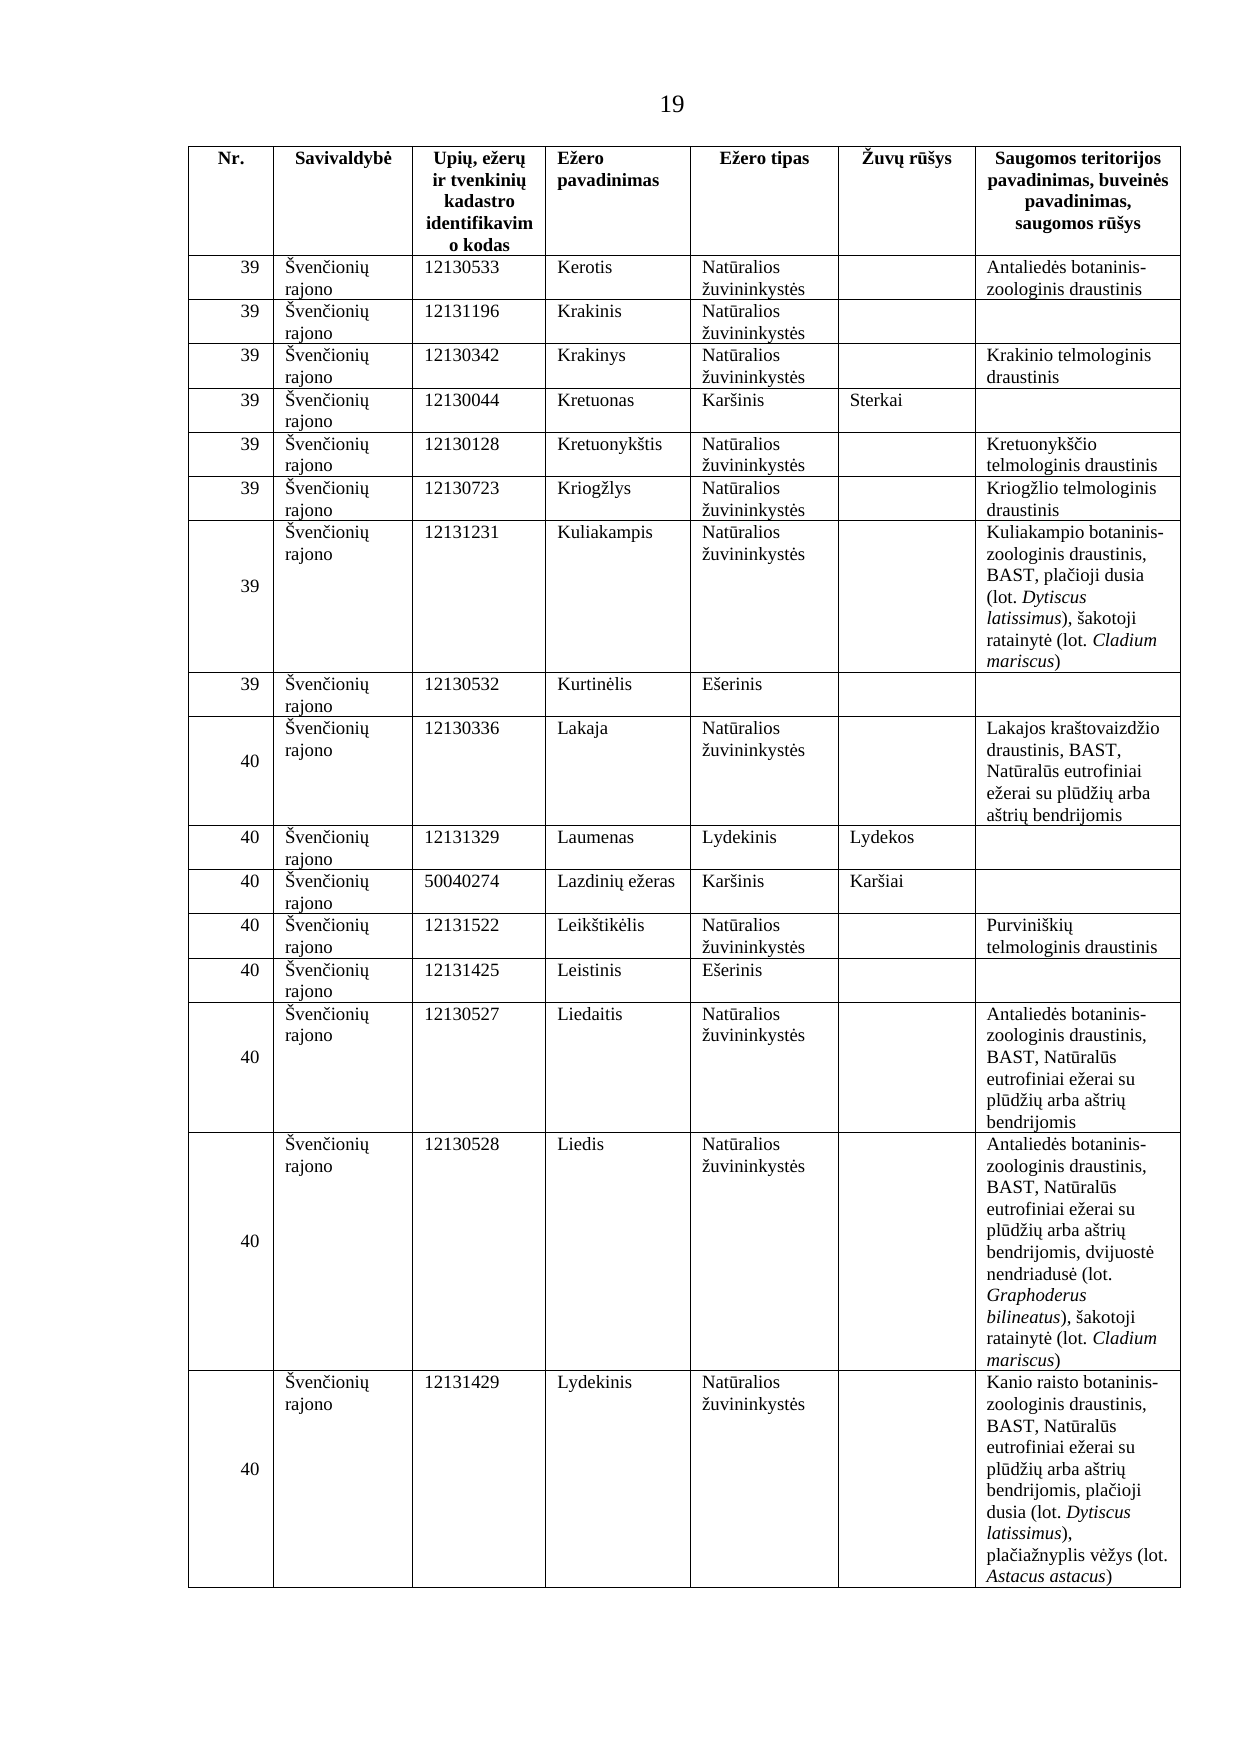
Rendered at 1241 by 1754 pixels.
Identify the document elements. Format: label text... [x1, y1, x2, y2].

table_cell Švenčionių rajono [274, 389, 412, 432]
table_cell Kretuonas [546, 389, 690, 432]
table_cell Kurtinėlis [546, 673, 690, 716]
table_cell Natūralios žuvininkystės [691, 914, 838, 957]
table_cell Laumenas [546, 826, 690, 869]
table_cell [839, 914, 975, 957]
table_cell Leistinis [546, 959, 690, 1002]
table_cell Švenčionių rajono [274, 256, 412, 299]
table_cell 400. [189, 717, 273, 825]
table_cell Sterkai [839, 389, 975, 432]
table_cell 394. [189, 344, 273, 387]
table_cell [839, 433, 975, 476]
table_cell Kriogžlys [546, 477, 690, 520]
table_cell 403. [189, 914, 273, 957]
table_cell Ešerinis [691, 673, 838, 716]
table_cell Purviniškių telmologinis draustinis [976, 914, 1180, 957]
table_header Žuvų rūšys [839, 147, 975, 255]
table_cell 12130528 [413, 1133, 545, 1370]
table_cell 398. [189, 521, 273, 672]
table_cell Švenčionių rajono [274, 914, 412, 957]
table_cell 401. [189, 826, 273, 869]
table_cell Karšinis [691, 870, 838, 913]
table_cell [976, 673, 1180, 716]
table_cell Švenčionių rajono [274, 1133, 412, 1370]
table_cell [839, 1133, 975, 1370]
table_cell Švenčionių rajono [274, 433, 412, 476]
table_cell Natūralios žuvininkystės [691, 477, 838, 520]
table_cell [839, 256, 975, 299]
table_cell Antaliedės botaninis-zoologinis draustinis [976, 256, 1180, 299]
table_cell Švenčionių rajono [274, 344, 412, 387]
table_cell 12131522 [413, 914, 545, 957]
table_cell Karšiai [839, 870, 975, 913]
table_cell 12131196 [413, 300, 545, 343]
table_cell [839, 1003, 975, 1132]
table_cell Natūralios žuvininkystės [691, 1371, 838, 1587]
table_cell Kretuonykščio telmologinis draustinis [976, 433, 1180, 476]
table_cell 12130342 [413, 344, 545, 387]
table_cell Kriogžlio telmologinis draustinis [976, 477, 1180, 520]
table_cell 399. [189, 673, 273, 716]
table_cell Lakajos kraštovaizdžio draustinis, BAST, Natūralūs eutrofiniai ežerai su plūdžių arba aštrių bendrijomis [976, 717, 1180, 825]
table_cell Švenčionių rajono [274, 477, 412, 520]
table_header Savivaldybė [274, 147, 412, 255]
table_cell 12131429 [413, 1371, 545, 1587]
table_cell [976, 870, 1180, 913]
table_cell Leikštikėlis [546, 914, 690, 957]
table_cell [976, 389, 1180, 432]
table_cell [976, 300, 1180, 343]
table_cell [839, 477, 975, 520]
table_cell Liedaitis [546, 1003, 690, 1132]
table_cell 12130532 [413, 673, 545, 716]
table_cell Liedis [546, 1133, 690, 1370]
table_cell Natūralios žuvininkystės [691, 1003, 838, 1132]
table_cell Natūralios žuvininkystės [691, 256, 838, 299]
table_cell [839, 1371, 975, 1587]
table_cell Antaliedės botaninis-zoologinis draustinis, BAST, Natūralūs eutrofiniai ežerai su plūdžių arba aštrių bendrijomis, dvijuostė nendriadusė (lot. Graphoderus bilineatus), šakotoji ratainytė (lot. Cladium mariscus) [976, 1133, 1180, 1370]
table_cell 50040274 [413, 870, 545, 913]
table_cell 12131231 [413, 521, 545, 672]
table_cell Natūralios žuvininkystės [691, 717, 838, 825]
table_cell [976, 959, 1180, 1002]
table_cell Švenčionių rajono [274, 673, 412, 716]
table_cell [839, 717, 975, 825]
table_cell Natūralios žuvininkystės [691, 433, 838, 476]
table_cell Natūralios žuvininkystės [691, 1133, 838, 1370]
table_cell Švenčionių rajono [274, 521, 412, 672]
table_cell Švenčionių rajono [274, 717, 412, 825]
table_header Saugomos teritorijos pavadinimas, buveinės pavadinimas, saugomos rūšys [976, 147, 1180, 255]
table_cell [976, 826, 1180, 869]
table_cell Švenčionių rajono [274, 1371, 412, 1587]
table_cell 12130723 [413, 477, 545, 520]
table_cell [839, 959, 975, 1002]
table_cell Lydekinis [691, 826, 838, 869]
table_cell 12130533 [413, 256, 545, 299]
table_cell [839, 521, 975, 672]
table_cell 12130044 [413, 389, 545, 432]
table_header Ežero pavadinimas [546, 147, 690, 255]
table_cell Krakinio telmologinis draustinis [976, 344, 1180, 387]
table_cell Švenčionių rajono [274, 959, 412, 1002]
table_cell 392. [189, 256, 273, 299]
table_cell Kretuonykštis [546, 433, 690, 476]
table_cell Natūralios žuvininkystės [691, 344, 838, 387]
table_cell 404. [189, 959, 273, 1002]
table_header Nr. [189, 147, 273, 255]
table_cell 402. [189, 870, 273, 913]
table_cell 396. [189, 433, 273, 476]
table_header Upių, ežerų ir tvenkinių kadastro identifikavimo kodas [413, 147, 545, 255]
table_cell Švenčionių rajono [274, 1003, 412, 1132]
table_cell Ešerinis [691, 959, 838, 1002]
table_cell [839, 344, 975, 387]
table_cell 12130128 [413, 433, 545, 476]
table_cell Lydekinis [546, 1371, 690, 1587]
table_cell Švenčionių rajono [274, 826, 412, 869]
table_cell 397. [189, 477, 273, 520]
table_cell Krakinis [546, 300, 690, 343]
table_cell Kerotis [546, 256, 690, 299]
table_cell 393. [189, 300, 273, 343]
table_cell 395. [189, 389, 273, 432]
table_cell 12130527 [413, 1003, 545, 1132]
table_header Ežero tipas [691, 147, 838, 255]
table_cell [839, 300, 975, 343]
table_cell Antaliedės botaninis-zoologinis draustinis, BAST, Natūralūs eutrofiniai ežerai su plūdžių arba aštrių bendrijomis [976, 1003, 1180, 1132]
table_cell Lydekos [839, 826, 975, 869]
table_cell 12130336 [413, 717, 545, 825]
table_cell Kuliakampis [546, 521, 690, 672]
table_cell Švenčionių rajono [274, 870, 412, 913]
table_cell Karšinis [691, 389, 838, 432]
table_cell Kuliakampio botaninis-zoologinis draustinis, BAST, plačioji dusia (lot. Dytiscus latissimus), šakotoji ratainytė (lot. Cladium mariscus) [976, 521, 1180, 672]
table_cell Natūralios žuvininkystės [691, 300, 838, 343]
table_cell Krakinys [546, 344, 690, 387]
table_cell Lazdinių ežeras [546, 870, 690, 913]
table_cell Natūralios žuvininkystės [691, 521, 838, 672]
table_cell Kanio raisto botaninis-zoologinis draustinis, BAST, Natūralūs eutrofiniai ežerai su plūdžių arba aštrių bendrijomis, plačioji dusia (lot. Dytiscus latissimus), plačiažnyplis vėžys (lot. Astacus astacus) [976, 1371, 1180, 1587]
table_cell 405. [189, 1003, 273, 1132]
table_cell [839, 673, 975, 716]
table_cell Švenčionių rajono [274, 300, 412, 343]
table_cell 406. [189, 1133, 273, 1370]
table_cell 407. [189, 1371, 273, 1587]
table_cell 12131329 [413, 826, 545, 869]
table_cell 12131425 [413, 959, 545, 1002]
table_cell Lakaja [546, 717, 690, 825]
